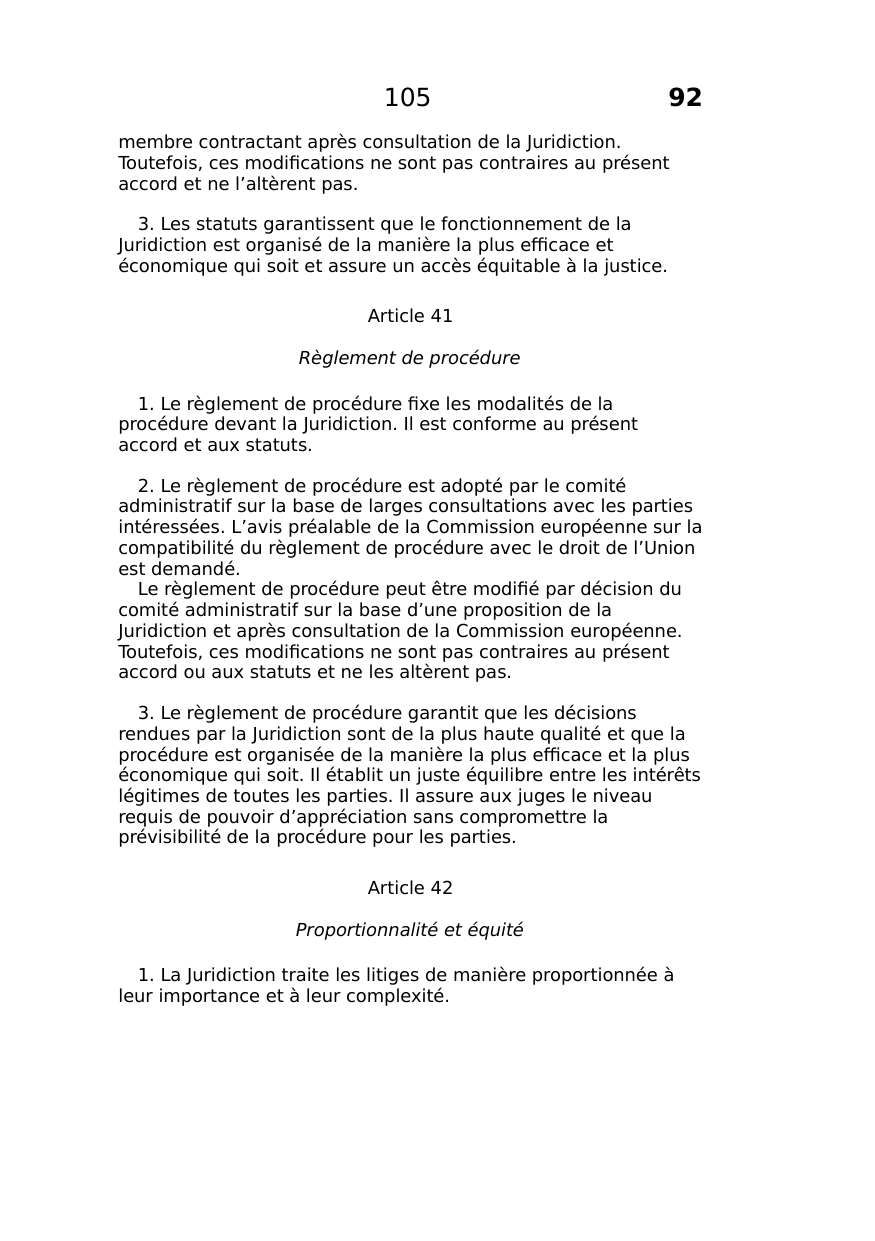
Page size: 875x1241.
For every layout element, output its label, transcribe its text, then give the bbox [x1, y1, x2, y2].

text 1. Le règlement de procédure fixe les modalités de la procédure devant la Juridiction. Il est conforme au présent accord et aux statuts. [118, 393, 703, 456]
subtitle Article 41 Règlement de procédure [118, 306, 703, 368]
text 3. Le règlement de procédure garantit que les décisions rendues par la Juridiction sont de la plus haute qualité et que la procédure est organisée de la manière la plus efficace et la plus économique qui soit. Il établit un juste équilibre entre les intérêts légitimes de toutes les parties. Il assure aux juges le niveau requis de pouvoir d’appréciation sans compromettre la prévisibilité de la procédure pour les parties. [118, 703, 703, 848]
text 3. Les statuts garantissent que le fonctionnement de la Juridiction est organisé de la manière la plus efficace et économique qui soit et assure un accès équitable à la justice. [118, 214, 703, 276]
text 1. La Juridiction traite les litiges de manière proportionnée à leur importance et à leur complexité. [118, 965, 703, 1007]
text Le règlement de procédure peut être modifié par décision du comité administratif sur la base d’une proposition de la Juridiction et après consultation de la Commission européenne. Toutefois, ces modifications ne sont pas contraires au présent accord ou aux statuts et ne les altèrent pas. [118, 579, 703, 683]
text membre contractant après consultation de la Juridiction. Toutefois, ces modifications ne sont pas contraires au présent accord et ne l’altèrent pas. [118, 132, 703, 194]
text 2. Le règlement de procédure est adopté par le comité administratif sur la base de larges consultations avec les parties intéressées. L’avis préalable de la Commission européenne sur la compatibilité du règlement de procédure avec le droit de l’Union est demandé. [118, 476, 703, 579]
subtitle Article 42 Proportionnalité et équité [118, 878, 703, 940]
